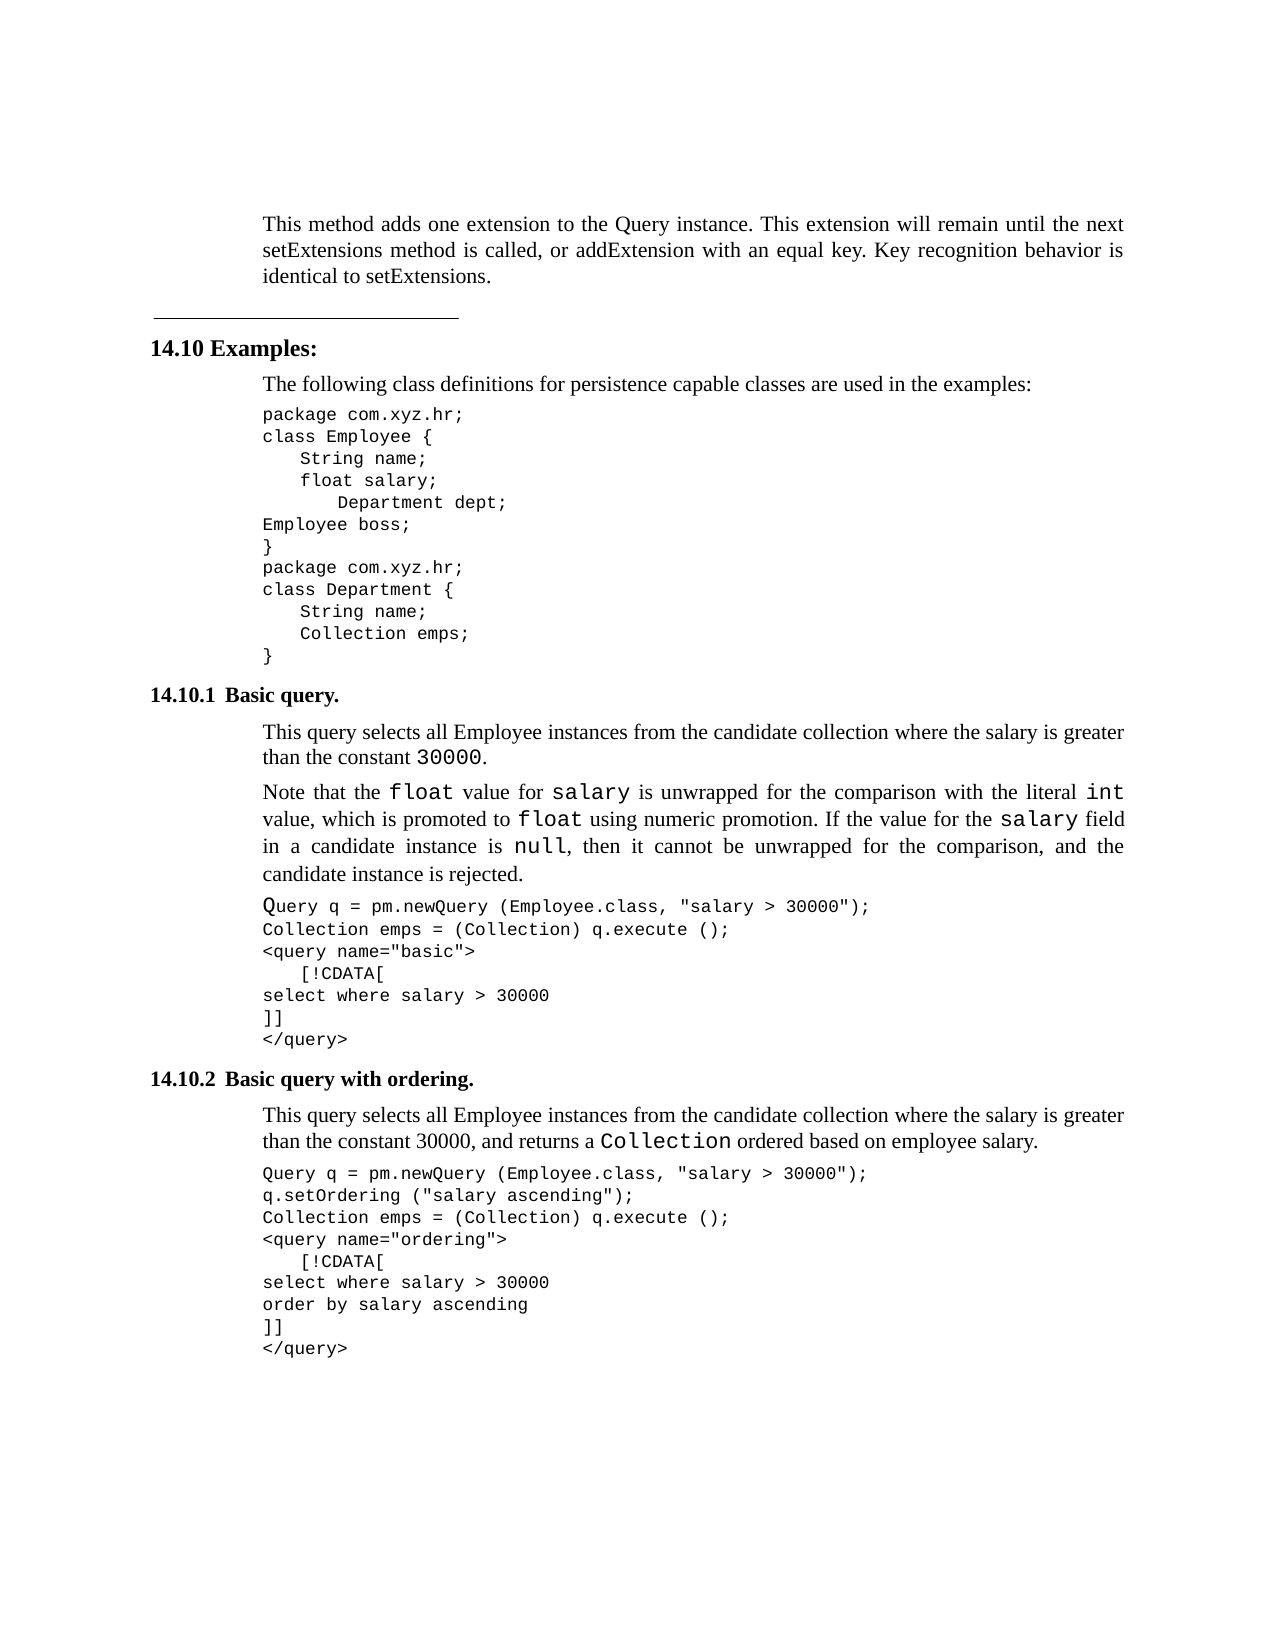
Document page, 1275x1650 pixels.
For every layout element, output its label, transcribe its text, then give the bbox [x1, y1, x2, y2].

text select where salary > 30000 [262, 1272, 1125, 1294]
text Collection emps = (Collection) q.execute (); [262, 919, 1125, 941]
text Note that the float value for salary is unwrapped for the comparison with the literal int value, which is promoted to float using numeric promotion. If the value for the salary field in a candidate instance is null, then it cannot be unwrapped for the comparison, and the candidate instance is rejected. [262, 779, 1125, 886]
subtitle Basic query. [150, 681, 1125, 707]
text [!CDATA[ [262, 963, 1125, 985]
text String name; [262, 601, 1125, 623]
text <query name="basic"> [262, 941, 1125, 963]
text Query q = pm.newQuery (Employee.class, "salary > 30000"); [262, 894, 1125, 919]
text q.setOrdering ("salary ascending"); [262, 1185, 1125, 1207]
text The following class definitions for persistence capable classes are used in the examples: [262, 370, 1125, 396]
text select where salary > 30000 [262, 985, 1125, 1007]
text String name; [262, 448, 1125, 470]
text float salary; [262, 470, 1125, 492]
text package com.xyz.hr; [262, 557, 1125, 579]
text order by salary ascending [262, 1294, 1125, 1316]
text Collection emps; [262, 623, 1125, 645]
text This query selects all Employee instances from the candidate collection where the salary is greater than the constant 30000, and returns a Collection ordered based on employee salary. [262, 1102, 1125, 1154]
subtitle Basic query with ordering. [150, 1065, 1125, 1091]
text Query q = pm.newQuery (Employee.class, "salary > 30000"); [262, 1163, 1125, 1185]
text } [262, 536, 1125, 557]
text class Employee { [262, 426, 1125, 448]
text ]] [262, 1316, 1125, 1338]
text ]] [262, 1007, 1125, 1029]
text Department dept; [262, 492, 1125, 514]
text </query> [262, 1029, 1125, 1051]
subtitle Examples: [150, 334, 1125, 362]
text [!CDATA[ [262, 1250, 1125, 1272]
text This method adds one extension to the Query instance. This extension will remain until the next setExtensions method is called, or addExtension with an equal key. Key recognition behavior is identical to setExtensions. [262, 210, 1125, 288]
text </query> [262, 1338, 1125, 1360]
text class Department { [262, 579, 1125, 601]
text package com.xyz.hr; [262, 404, 1125, 426]
text This query selects all Employee instances from the candidate collection where the salary is greater than the constant 30000. [262, 718, 1125, 771]
text Employee boss; [262, 514, 1125, 536]
text Collection emps = (Collection) q.execute (); [262, 1207, 1125, 1228]
text } [262, 645, 1125, 667]
text <query name="ordering"> [262, 1228, 1125, 1250]
